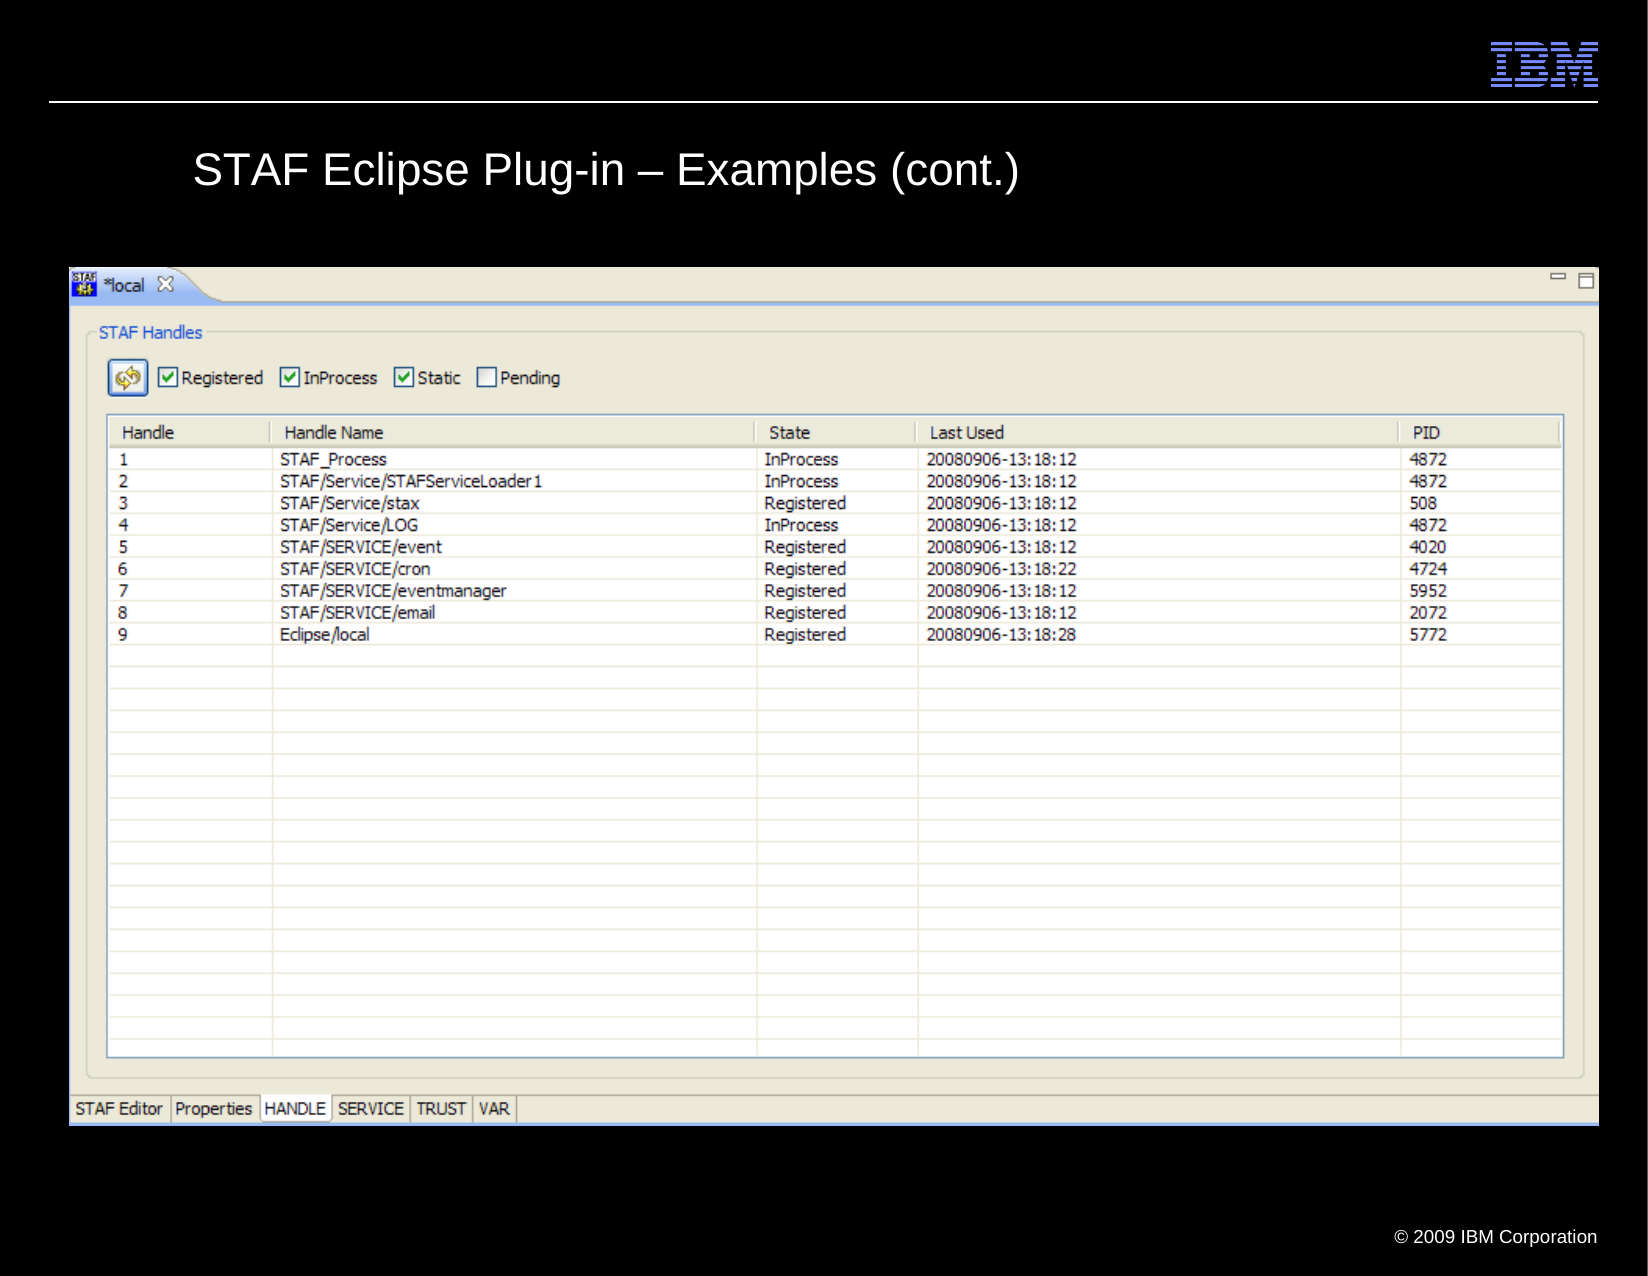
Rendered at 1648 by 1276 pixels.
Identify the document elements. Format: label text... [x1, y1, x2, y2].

picture [69, 267, 1599, 1126]
picture [1491, 42, 1598, 87]
title STAF Eclipse Plug-in – Examples (cont.) [175, 137, 1648, 231]
